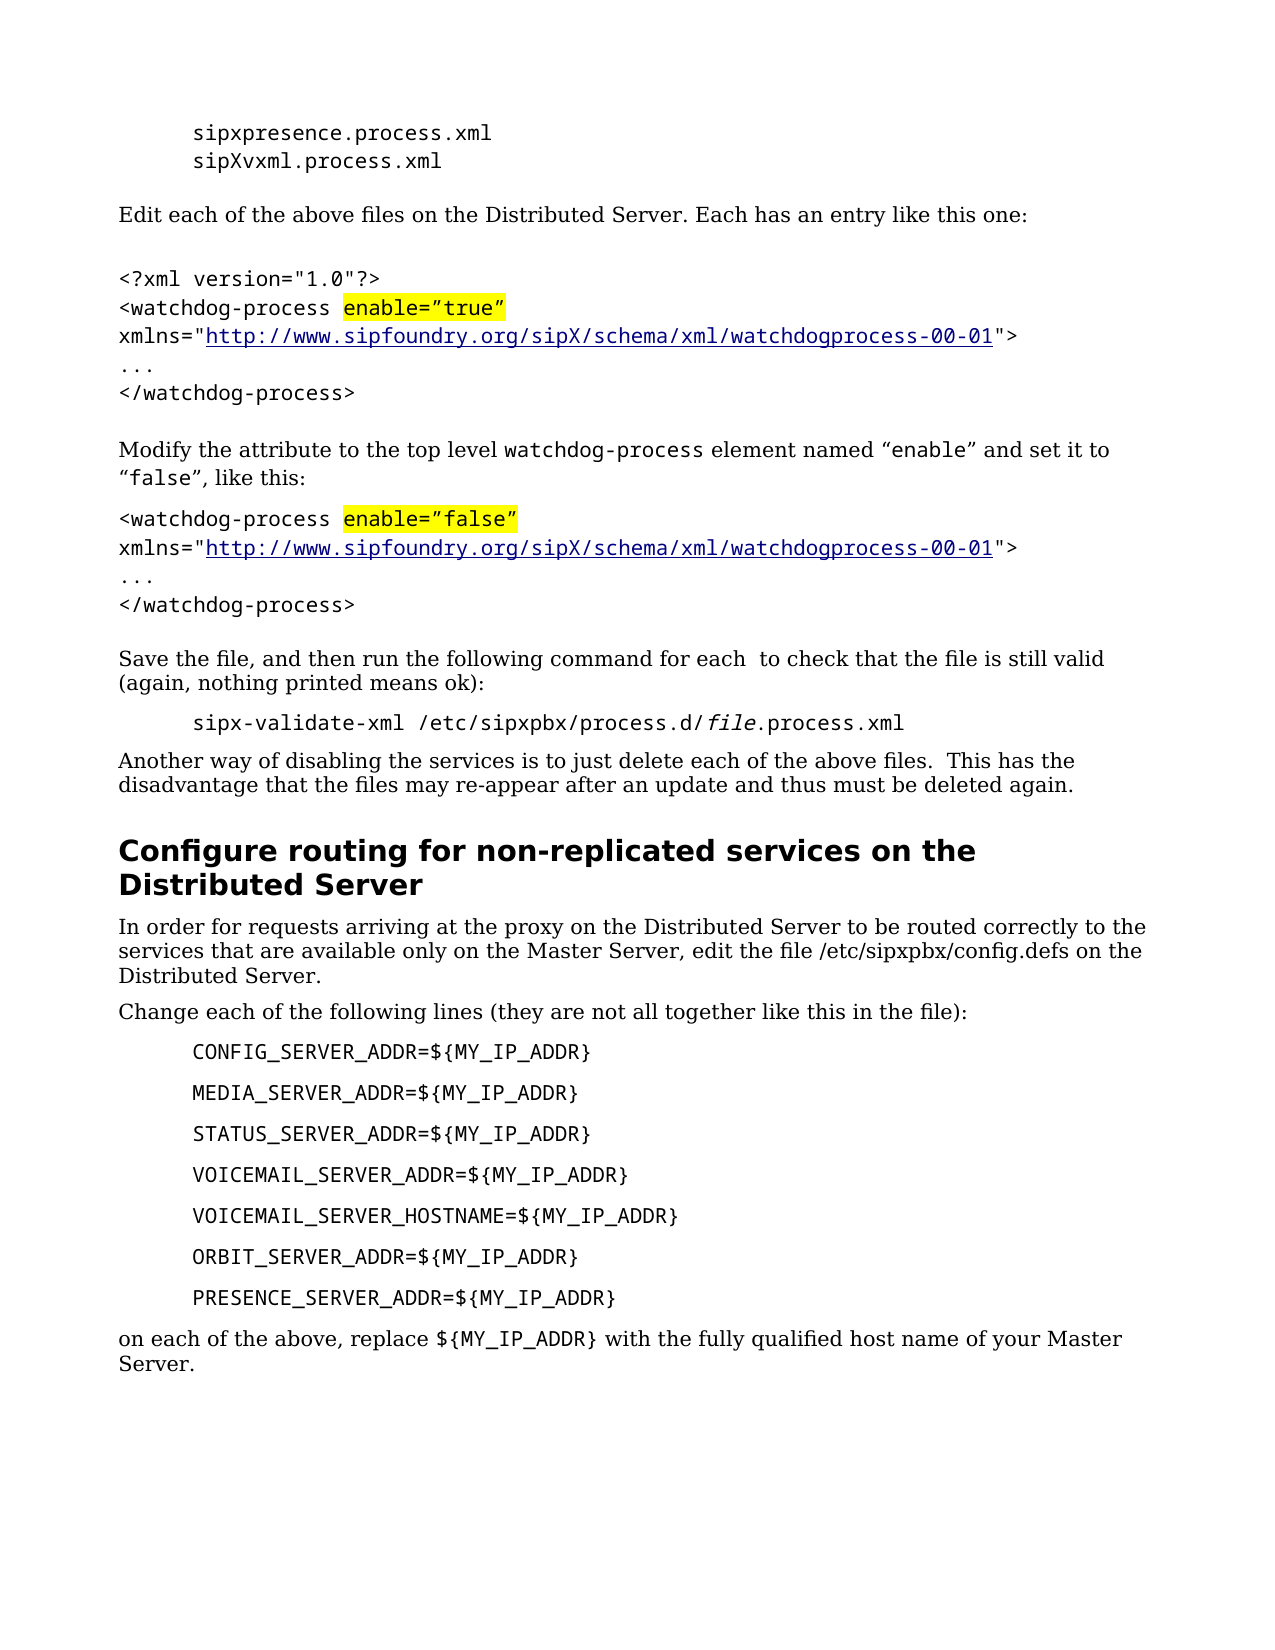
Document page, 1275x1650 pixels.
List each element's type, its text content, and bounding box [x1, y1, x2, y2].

text sipXvxml.process.xml [192, 147, 1157, 175]
text ORBIT_SERVER_ADDR=${MY_IP_ADDR} [192, 1242, 1157, 1270]
text <watchdog-process enable=”true” xmlns="http://www.sipfoundry.org/sipX/schema/xml/watchdogprocess-00-01"> [118, 293, 1157, 350]
text Change each of the following lines (they are not all together like this in the file): [118, 1000, 1157, 1025]
text </watchdog-process> [118, 590, 1157, 618]
text Save the file, and then run the following command for each to check that the file is still valid (again, nothing printed means ok): [118, 647, 1157, 695]
subtitle Configure routing for non-replicated services on the Distributed Server [118, 835, 1157, 903]
text Modify the attribute to the top level watchdog-process element named “enable” and set it to “false”, like this: [118, 435, 1157, 492]
text <?xml version="1.0"?> [118, 264, 1157, 293]
text <watchdog-process enable=”false” xmlns="http://www.sipfoundry.org/sipX/schema/xml/watchdogprocess-00-01"> [118, 504, 1157, 561]
text ... [118, 350, 1157, 378]
text Edit each of the above files on the Distributed Server. Each has an entry like this one: [118, 203, 1157, 228]
text </watchdog-process> [118, 378, 1157, 407]
text ... [118, 561, 1157, 590]
text VOICEMAIL_SERVER_ADDR=${MY_IP_ADDR} [192, 1160, 1157, 1188]
text CONFIG_SERVER_ADDR=${MY_IP_ADDR} [192, 1037, 1157, 1066]
text sipxpresence.process.xml [192, 118, 1157, 147]
text MEDIA_SERVER_ADDR=${MY_IP_ADDR} [192, 1078, 1157, 1107]
text Another way of disabling the services is to just delete each of the above files. This has the disadvantage that the files may re-appear after an update and thus must be deleted again. [118, 749, 1157, 797]
text VOICEMAIL_SERVER_HOSTNAME=${MY_IP_ADDR} [192, 1201, 1157, 1229]
text In order for requests arriving at the proxy on the Distributed Server to be routed correctly to the services that are available only on the Master Server, edit the file /etc/sipxpbx/config.defs on the Distributed Server. [118, 915, 1157, 988]
text PRESENCE_SERVER_ADDR=${MY_IP_ADDR} [192, 1283, 1157, 1311]
text STATUS_SERVER_ADDR=${MY_IP_ADDR} [192, 1119, 1157, 1147]
text sipx-validate-xml /etc/sipxpbx/process.d/file.process.xml [192, 708, 1157, 736]
text on each of the above, replace ${MY_IP_ADDR} with the fully qualified host name of your Master Server. [118, 1324, 1157, 1376]
